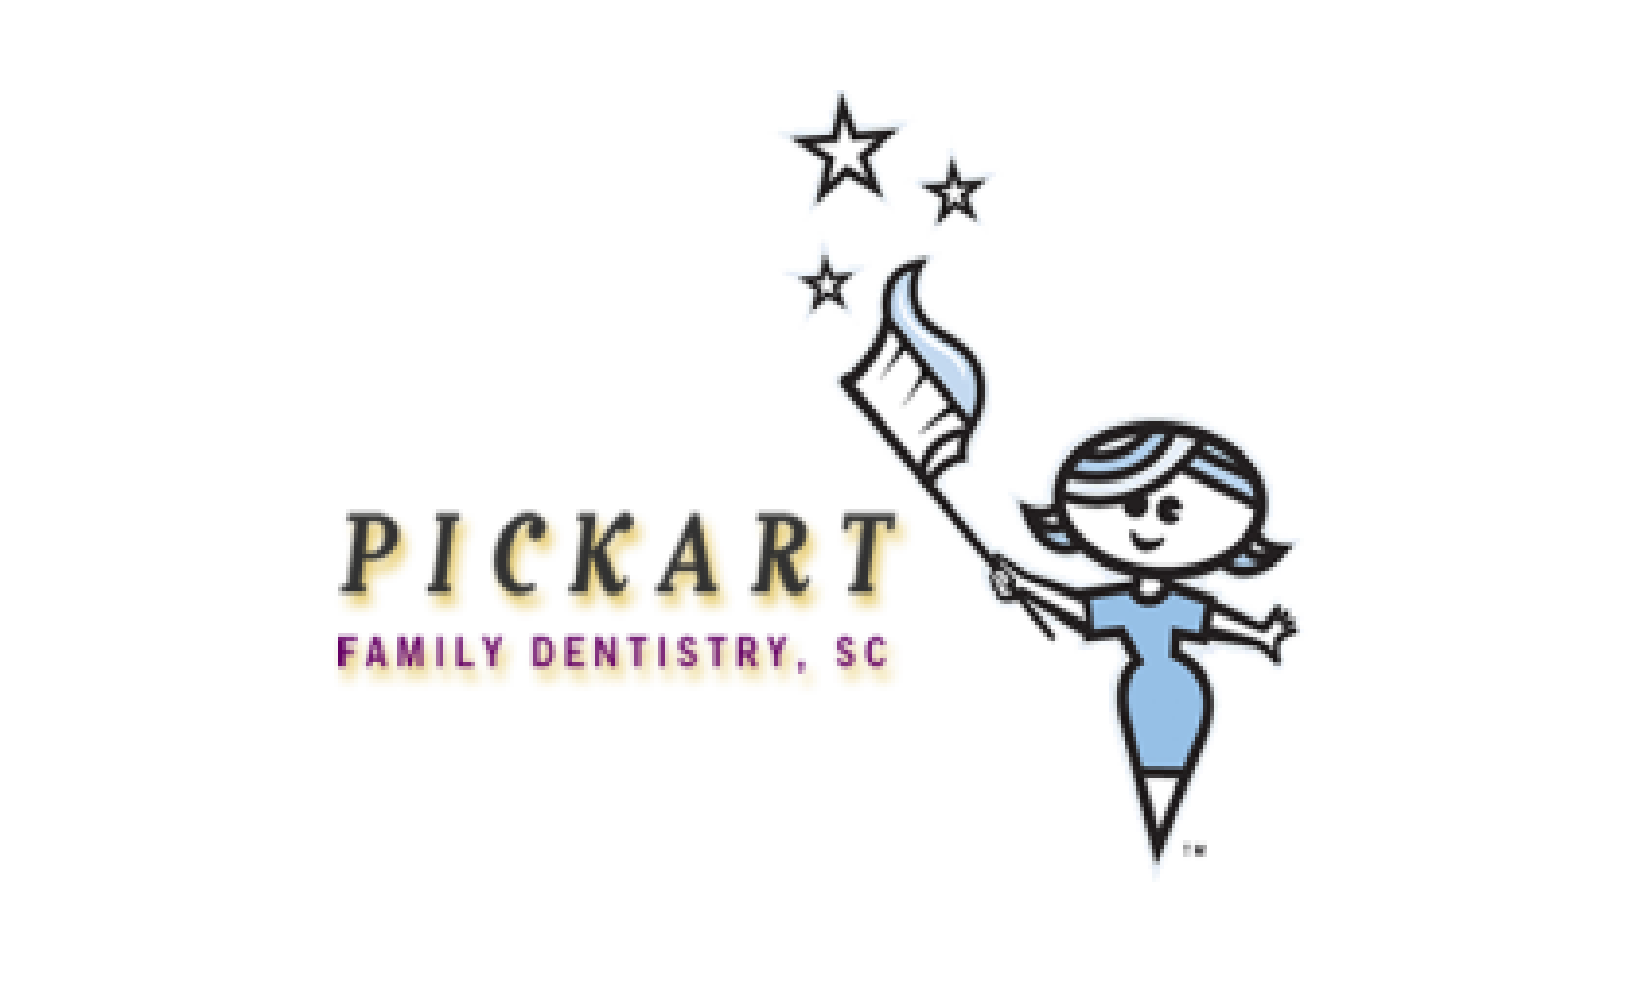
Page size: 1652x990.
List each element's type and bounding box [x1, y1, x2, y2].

picture [296, 90, 1355, 899]
